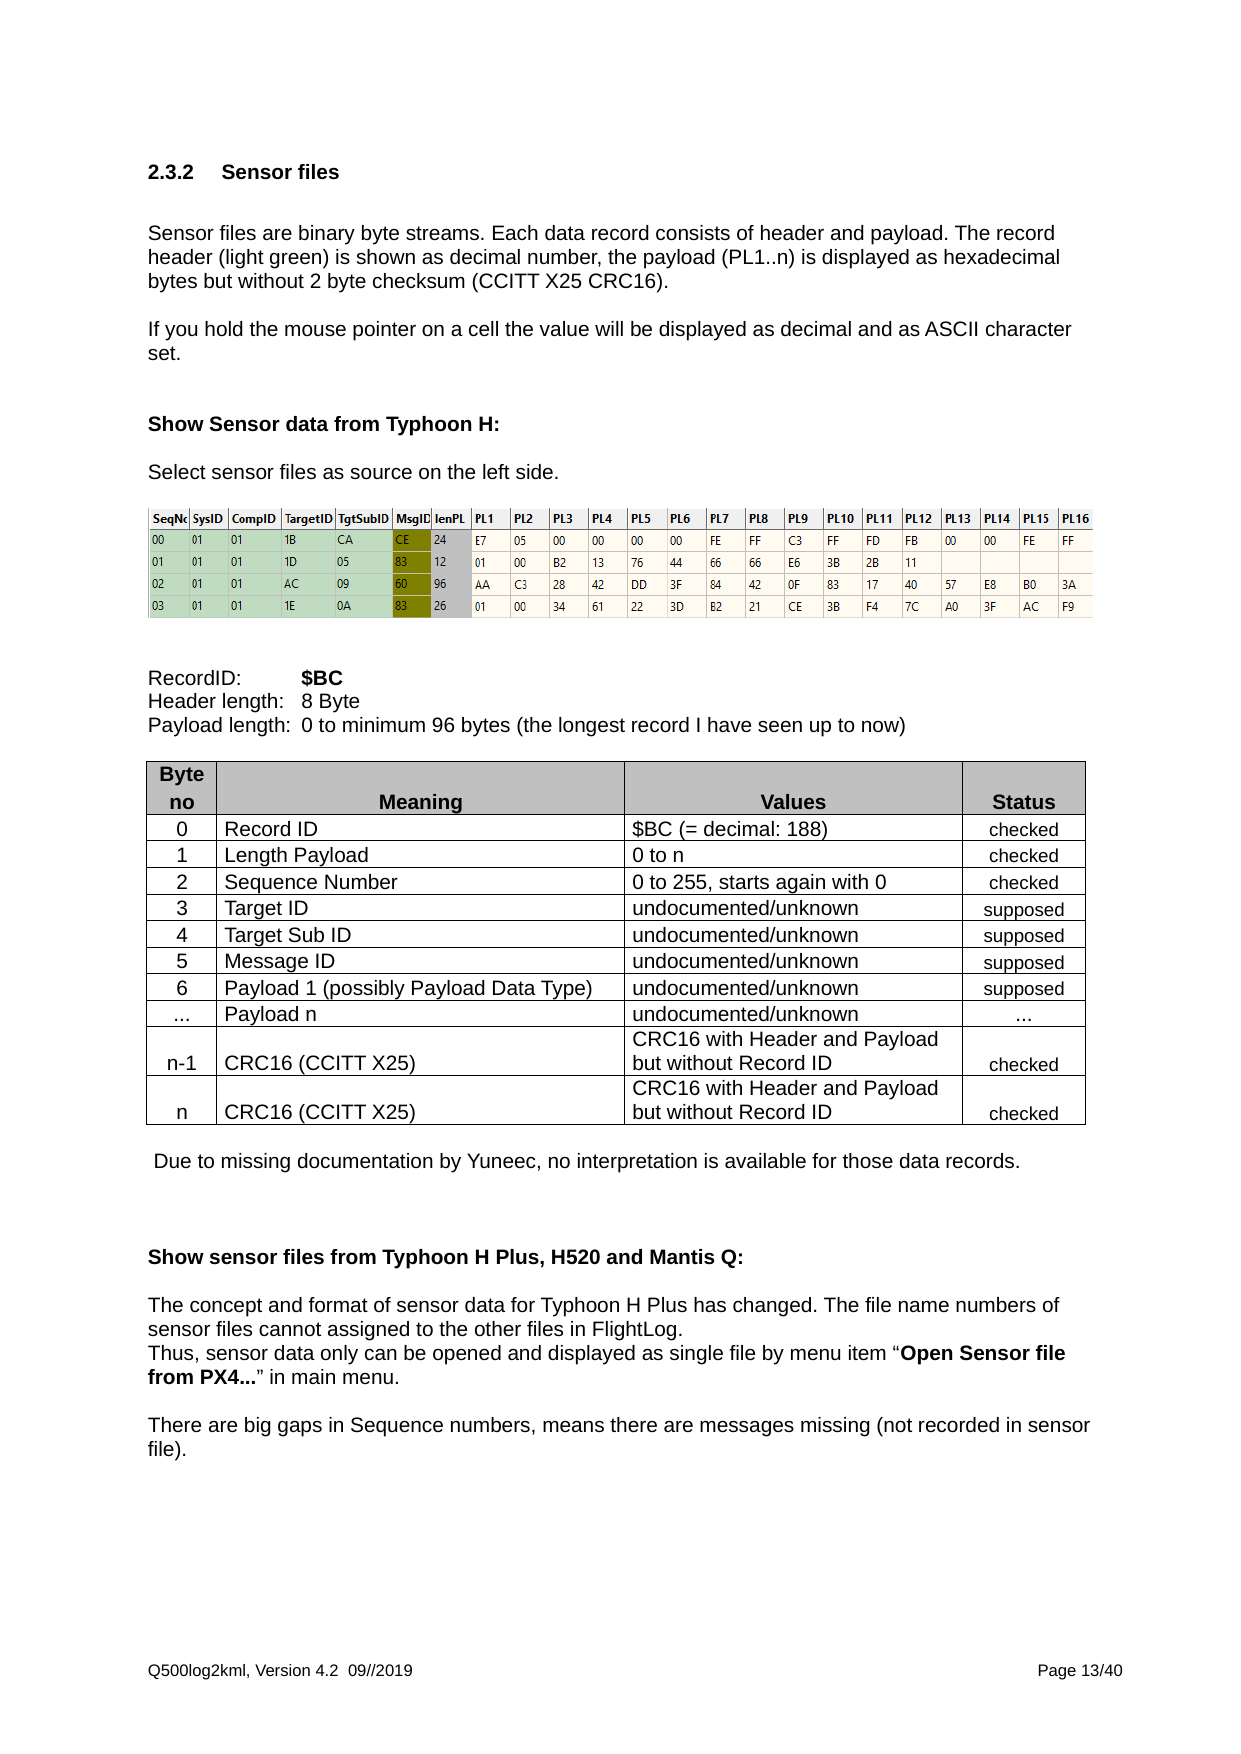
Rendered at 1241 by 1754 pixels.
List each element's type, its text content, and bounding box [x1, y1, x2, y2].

table_cell supposed [963, 921, 1085, 947]
table_header Byte no [147, 762, 216, 814]
table_cell 6 [147, 974, 216, 1000]
table_cell checked [963, 1076, 1085, 1124]
table_cell Payload 1 (possibly Payload Data Type) [217, 974, 624, 1000]
table_cell 4 [147, 921, 216, 947]
text Sensor files are binary byte streams. Each data record consists of header and payload. The record header (light green) is shown as decimal number, the payload (PL1..n) is displayed as hexadecimal bytes but without 2 byte checksum (CCITT X25 CRC16). [148, 221, 1093, 292]
table_cell n [147, 1076, 216, 1124]
table_cell undocumented/unknown [625, 895, 962, 920]
table_cell checked [963, 815, 1085, 840]
text Payload length: 0 to minimum 96 bytes (the longest record I have seen up to now) [148, 713, 1093, 737]
text Thus, sensor data only can be opened and displayed as single file by menu item “Open Sensor file from PX4...” in main menu. [148, 1341, 1093, 1389]
table_cell supposed [963, 974, 1085, 1000]
table_cell undocumented/unknown [625, 921, 962, 947]
table_cell 1 [147, 841, 216, 867]
table_cell 3 [147, 895, 216, 920]
table_cell 5 [147, 948, 216, 973]
text The concept and format of sensor data for Typhoon H Plus has changed. The file name numbers of sensor files cannot assigned to the other files in FlightLog. [148, 1293, 1093, 1341]
table_cell Target ID [217, 895, 624, 920]
table_cell Sequence Number [217, 868, 624, 893]
table_cell checked [963, 868, 1085, 893]
text Select sensor files as source on the left side. [148, 460, 1093, 484]
text Show sensor files from Typhoon H Plus, H520 and Mantis Q: [148, 1245, 1093, 1269]
table_cell CRC16 (CCITT X25) [217, 1076, 624, 1124]
table_cell n-1 [147, 1027, 216, 1075]
table_cell 0 [147, 815, 216, 840]
table_cell Message ID [217, 948, 624, 973]
text If you hold the mouse pointer on a cell the value will be displayed as decimal and as ASCII character set. [148, 316, 1093, 364]
table_header Values [625, 762, 962, 814]
table_cell undocumented/unknown [625, 974, 962, 1000]
table_cell 0 to n [625, 841, 962, 867]
picture [147, 508, 1093, 618]
table_cell Record ID [217, 815, 624, 840]
text RecordID: $BC [148, 665, 1093, 689]
table_cell $BC (= decimal: 188) [625, 815, 962, 840]
table_cell undocumented/unknown [625, 1001, 962, 1026]
table_cell 2 [147, 868, 216, 893]
table_cell ... [147, 1001, 216, 1026]
table_cell checked [963, 1027, 1085, 1075]
text Due to missing documentation by Yuneec, no interpretation is available for those data records. [148, 1149, 1093, 1173]
text There are big gaps in Sequence numbers, means there are messages missing (not recorded in sensor file). [148, 1413, 1093, 1461]
table_cell checked [963, 841, 1085, 867]
table_cell CRC16 with Header and Payload but without Record ID [625, 1076, 962, 1124]
text Header length: 8 Byte [148, 689, 1093, 713]
table_cell Length Payload [217, 841, 624, 867]
table_header Meaning [217, 762, 624, 814]
table_cell ... [963, 1001, 1085, 1026]
table_cell Target Sub ID [217, 921, 624, 947]
table_cell supposed [963, 948, 1085, 973]
table_cell supposed [963, 895, 1085, 920]
table_header Status [963, 762, 1085, 814]
table_cell undocumented/unknown [625, 948, 962, 973]
text Show Sensor data from Typhoon H: [148, 412, 1093, 436]
subtitle Sensor files [148, 160, 1093, 184]
table_cell CRC16 (CCITT X25) [217, 1027, 624, 1075]
table_cell Payload n [217, 1001, 624, 1026]
table_cell 0 to 255, starts again with 0 [625, 868, 962, 893]
table_cell CRC16 with Header and Payload but without Record ID [625, 1027, 962, 1075]
